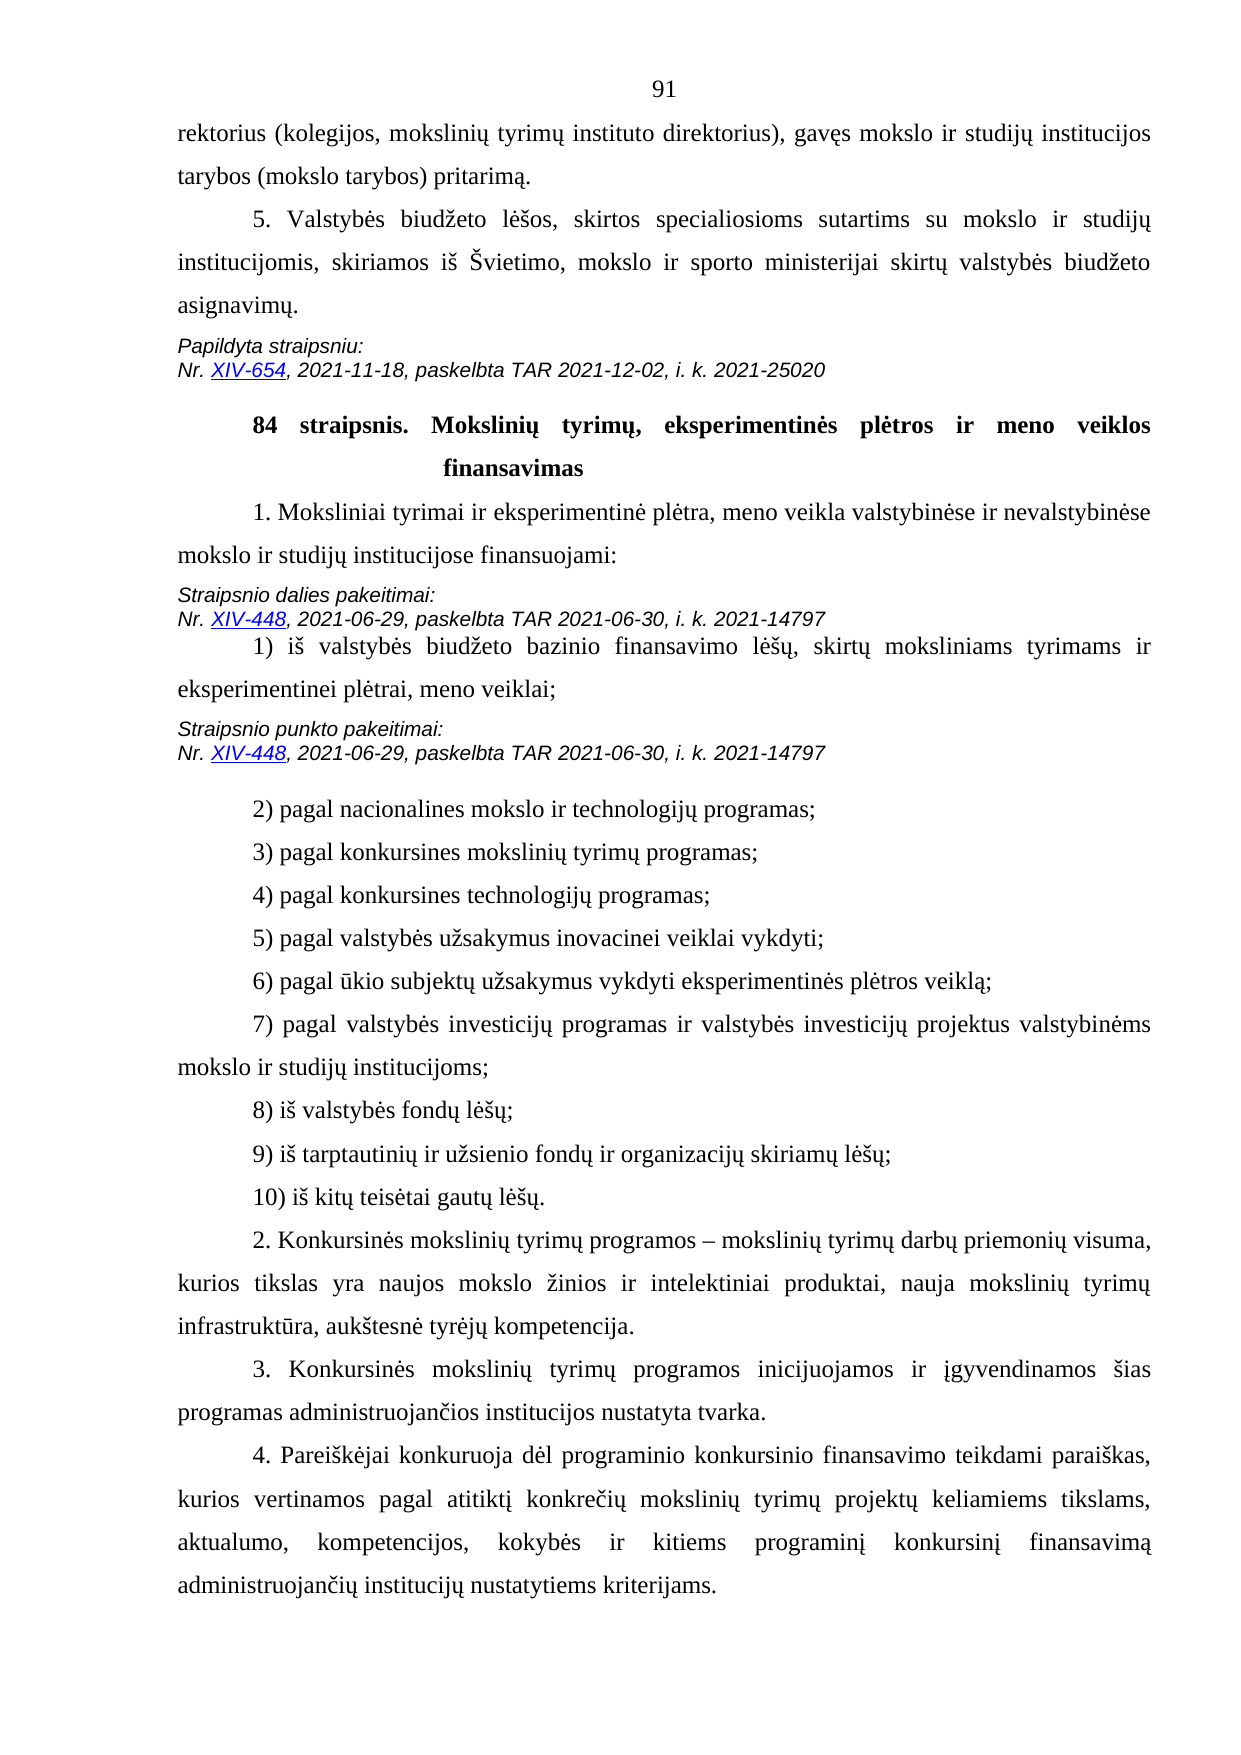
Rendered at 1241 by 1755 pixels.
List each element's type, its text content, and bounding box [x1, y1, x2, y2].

text 5. Valstybės biudžeto lėšos, skirtos specialiosioms sutartims su mokslo ir studijų institucijomis, skiriamos iš Švietimo, mokslo ir sporto ministerijai skirtų valstybės biudžeto asignavimų. [177, 204, 1152, 319]
text rektorius (kolegijos, mokslinių tyrimų instituto direktorius), gavęs mokslo ir studijų institucijos tarybos (mokslo tarybos) pritarimą. [177, 118, 1152, 190]
text 84 straipsnis. Mokslinių tyrimų, eksperimentinės plėtros ir meno veiklos finansavimas [252, 410, 1152, 482]
text Straipsnio punkto pakeitimai: [177, 717, 1152, 741]
text Nr. XIV-654, 2021-11-18, paskelbta TAR 2021-12-02, i. k. 2021-25020 [177, 358, 1152, 382]
text 1) iš valstybės biudžeto bazinio finansavimo lėšų, skirtų moksliniams tyrimams ir eksperimentinei plėtrai, meno veiklai; [177, 631, 1152, 703]
text 2) pagal nacionalines mokslo ir technologijų programas; [177, 794, 1152, 822]
text 4) pagal konkursines technologijų programas; [177, 880, 1152, 909]
text 2. Konkursinės mokslinių tyrimų programos – mokslinių tyrimų darbų priemonių visuma, kurios tikslas yra naujos mokslo žinios ir intelektiniai produktai, nauja mokslinių tyrimų infrastruktūra, aukštesnė tyrėjų kompetencija. [177, 1225, 1152, 1340]
text 6) pagal ūkio subjektų užsakymus vykdyti eksperimentinės plėtros veiklą; [177, 966, 1152, 995]
text 1. Moksliniai tyrimai ir eksperimentinė plėtra, meno veikla valstybinėse ir nevalstybinėse mokslo ir studijų institucijose finansuojami: [177, 497, 1152, 568]
text 3) pagal konkursines mokslinių tyrimų programas; [177, 837, 1152, 866]
text Straipsnio dalies pakeitimai: [177, 583, 1152, 607]
text 4. Pareiškėjai konkuruoja dėl programinio konkursinio finansavimo teikdami paraiškas, kurios vertinamos pagal atitiktį konkrečių mokslinių tyrimų projektų keliamiems tikslams, aktualumo, kompetencijos, kokybės ir kitiems programinį konkursinį finansavimą administruojančių institucijų nustatytiems kriterijams. [177, 1441, 1152, 1599]
text Papildyta straipsniu: [177, 334, 1152, 358]
text 3. Konkursinės mokslinių tyrimų programos inicijuojamos ir įgyvendinamos šias programas administruojančios institucijos nustatyta tvarka. [177, 1354, 1152, 1426]
text 8) iš valstybės fondų lėšų; [177, 1096, 1152, 1124]
text 10) iš kitų teisėtai gautų lėšų. [177, 1182, 1152, 1211]
text 5) pagal valstybės užsakymus inovacinei veiklai vykdyti; [177, 923, 1152, 952]
text 7) pagal valstybės investicijų programas ir valstybės investicijų projektus valstybinėms mokslo ir studijų institucijoms; [177, 1009, 1152, 1081]
text Nr. XIV-448, 2021-06-29, paskelbta TAR 2021-06-30, i. k. 2021-14797 [177, 741, 1152, 765]
text Nr. XIV-448, 2021-06-29, paskelbta TAR 2021-06-30, i. k. 2021-14797 [177, 607, 1152, 631]
text 9) iš tarptautinių ir užsienio fondų ir organizacijų skiriamų lėšų; [177, 1139, 1152, 1167]
